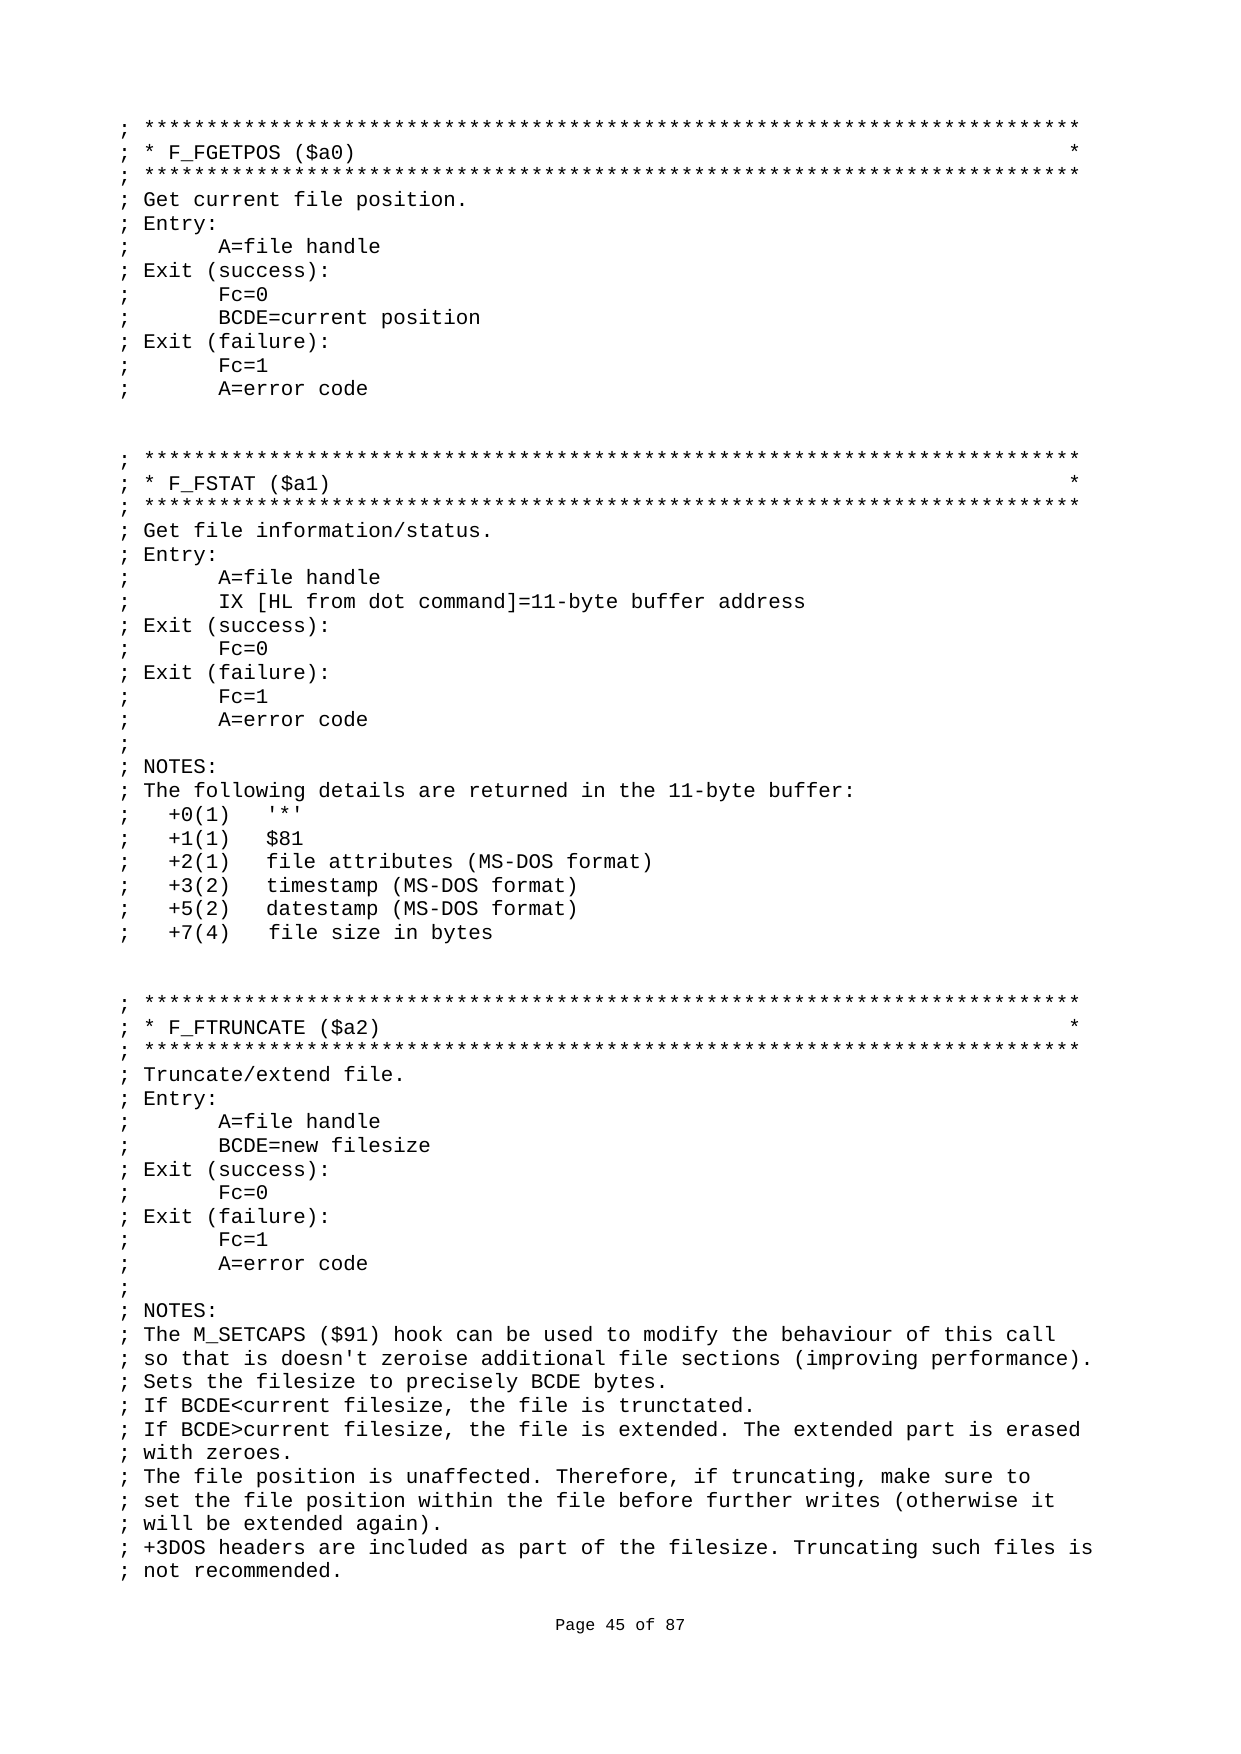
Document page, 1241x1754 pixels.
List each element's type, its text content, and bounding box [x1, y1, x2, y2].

text ; Exit (success): [118, 615, 1122, 638]
text ; Entry: [118, 213, 1122, 236]
text ; Truncate/extend file. [118, 1064, 1122, 1088]
text ; *************************************************************************** [118, 165, 1122, 189]
text ; set the file position within the file before further writes (otherwise it [118, 1489, 1122, 1513]
text ; BCDE=current position [118, 307, 1122, 331]
text ; NOTES: [118, 1300, 1122, 1324]
text ; NOTES: [118, 757, 1122, 780]
text ; +0(1) '*' [118, 804, 1122, 827]
text ; Entry: [118, 544, 1122, 567]
text ; Get current file position. [118, 189, 1122, 213]
text ; A=file handle [118, 1111, 1122, 1135]
text ; A=error code [118, 709, 1122, 733]
text ; * F_FTRUNCATE ($a2) * [118, 1017, 1122, 1040]
text ; If BCDE>current filesize, the file is extended. The extended part is erased [118, 1419, 1122, 1442]
text ; BCDE=new filesize [118, 1135, 1122, 1158]
text ; Fc=0 [118, 1182, 1122, 1206]
text ; *************************************************************************** [118, 118, 1122, 142]
text ; IX [HL from dot command]=11-byte buffer address [118, 591, 1122, 615]
text ; +3DOS headers are included as part of the filesize. Truncating such files is [118, 1537, 1122, 1561]
text ; Fc=1 [118, 1229, 1122, 1253]
text ; Get file information/status. [118, 520, 1122, 544]
text ; A=error code [118, 1253, 1122, 1277]
text ; Entry: [118, 1088, 1122, 1111]
text ; Exit (failure): [118, 331, 1122, 354]
text ; Fc=1 [118, 354, 1122, 378]
text ; A=error code [118, 378, 1122, 402]
text ; [118, 733, 1122, 757]
text ; Exit (failure): [118, 662, 1122, 686]
text ; Exit (success): [118, 260, 1122, 284]
text ; +5(2) datestamp (MS-DOS format) [118, 898, 1122, 922]
text ; with zeroes. [118, 1442, 1122, 1466]
text ; * F_FSTAT ($a1) * [118, 473, 1122, 496]
text ; Exit (success): [118, 1158, 1122, 1182]
text ; The following details are returned in the 11-byte buffer: [118, 780, 1122, 804]
text ; Fc=1 [118, 686, 1122, 709]
text ; *************************************************************************** [118, 496, 1122, 520]
text ; *************************************************************************** [118, 993, 1122, 1017]
text ; so that is doesn't zeroise additional file sections (improving performance). [118, 1348, 1122, 1371]
text ; *************************************************************************** [118, 1040, 1122, 1064]
text ; * F_FGETPOS ($a0) * [118, 142, 1122, 165]
text ; Sets the filesize to precisely BCDE bytes. [118, 1371, 1122, 1395]
text ; +7(4) file size in bytes [118, 922, 1122, 946]
text ; A=file handle [118, 236, 1122, 260]
text ; Fc=0 [118, 638, 1122, 662]
text ; *************************************************************************** [118, 449, 1122, 473]
text ; not recommended. [118, 1561, 1122, 1584]
text ; If BCDE<current filesize, the file is trunctated. [118, 1395, 1122, 1419]
text ; A=file handle [118, 567, 1122, 591]
text ; +1(1) $81 [118, 827, 1122, 851]
text ; will be extended again). [118, 1513, 1122, 1537]
text ; The file position is unaffected. Therefore, if truncating, make sure to [118, 1466, 1122, 1489]
text ; +3(2) timestamp (MS-DOS format) [118, 875, 1122, 898]
text ; +2(1) file attributes (MS-DOS format) [118, 851, 1122, 875]
text ; [118, 1277, 1122, 1300]
text ; Exit (failure): [118, 1206, 1122, 1229]
text ; The M_SETCAPS ($91) hook can be used to modify the behaviour of this call [118, 1324, 1122, 1348]
text ; Fc=0 [118, 284, 1122, 307]
